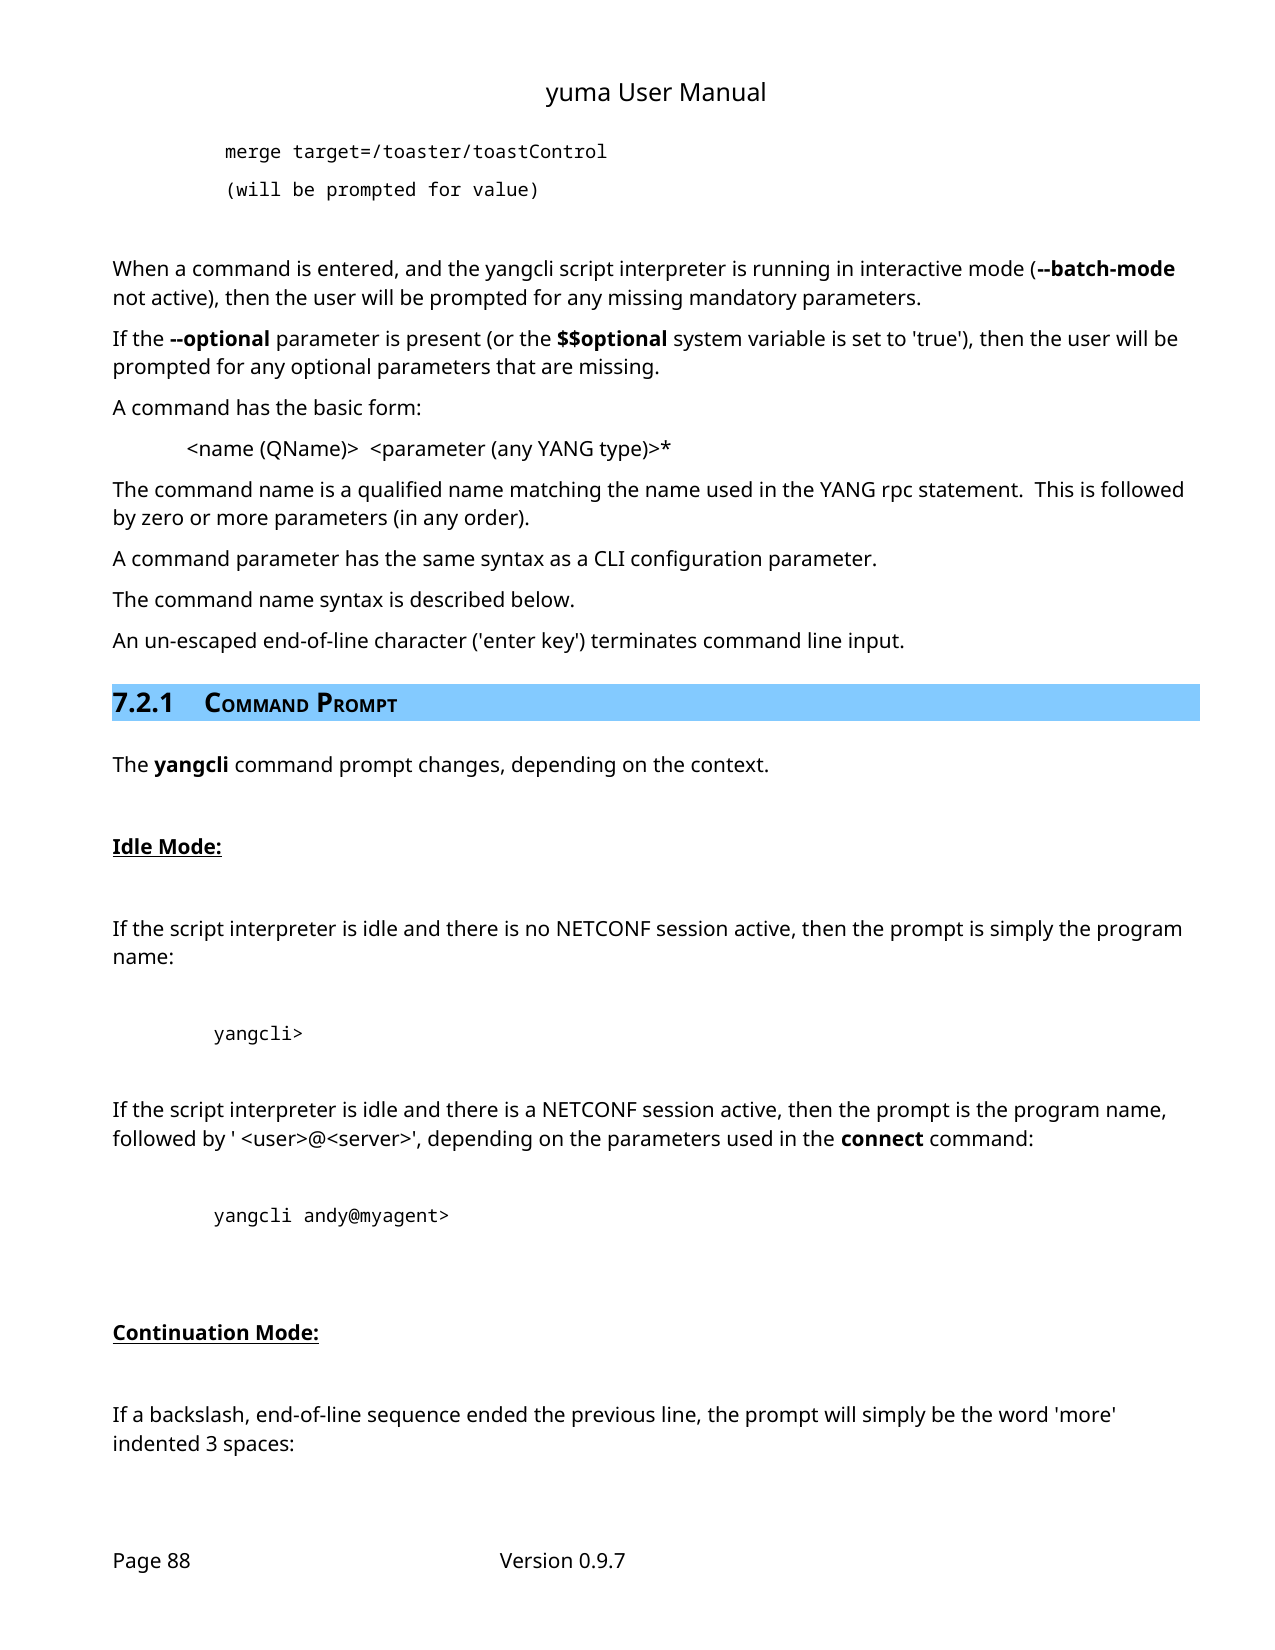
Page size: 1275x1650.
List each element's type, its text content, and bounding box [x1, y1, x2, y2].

text When a command is entered, and the yangcli script interpreter is running in interactive mode (--batch-mode not active), then the user will be prompted for any missing mandatory parameters. [112, 254, 1200, 311]
text A command has the basic form: [112, 393, 1200, 422]
text An un-escaped end-of-line character ('enter key') terminates command line input. [112, 626, 1200, 655]
text yangcli andy@myagent> [139, 1202, 1200, 1228]
text <name (QName)> <parameter (any YANG type)>* [112, 434, 1200, 463]
text Continuation Mode: [112, 1318, 1200, 1347]
text The yangcli command prompt changes, depending on the context. [112, 750, 1200, 778]
text If a backslash, end-of-line sequence ended the previous line, the prompt will simply be the word 'more' indented 3 spaces: [112, 1400, 1200, 1457]
text The command name syntax is described below. [112, 585, 1200, 614]
list merge target=/toaster/toastControl [187, 138, 1200, 164]
text If the script interpreter is idle and there is no NETCONF session active, then the prompt is simply the program name: [112, 914, 1200, 971]
text If the script interpreter is idle and there is a NETCONF session active, then the prompt is the program name, followed by ' <user>@<server>', depending on the parameters used in the connect command: [112, 1096, 1200, 1152]
text If the --optional parameter is present (or the $$optional system variable is set to 'true'), then the user will be prompted for any optional parameters that are missing. [112, 324, 1200, 381]
list (will be prompted for value) [187, 176, 1200, 202]
text The command name is a qualified name matching the name used in the YANG rpc statement. This is followed by zero or more parameters (in any order). [112, 475, 1200, 532]
text A command parameter has the same syntax as a CLI configuration parameter. [112, 544, 1200, 573]
subtitle Command Prompt [112, 684, 1200, 721]
text yangcli> [139, 1021, 1200, 1046]
text Idle Mode: [112, 832, 1200, 860]
